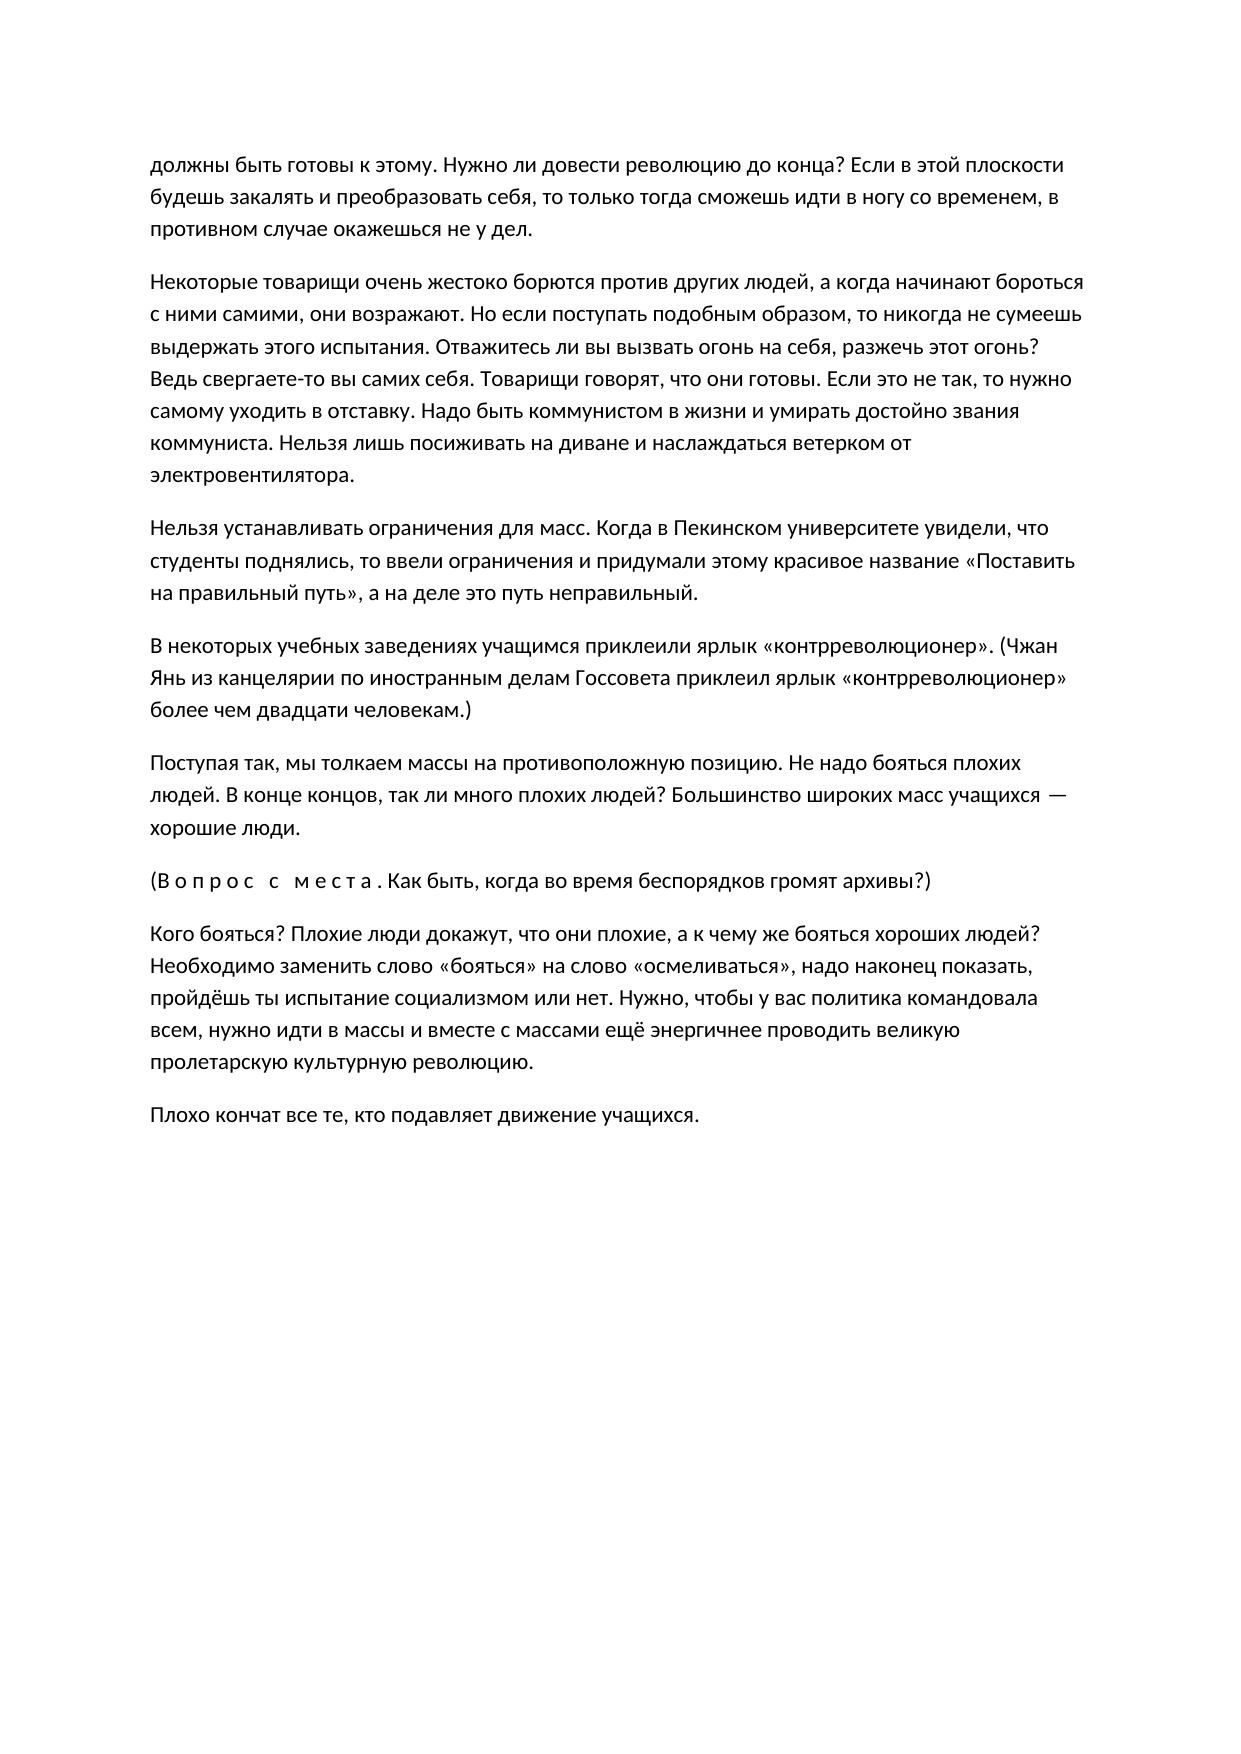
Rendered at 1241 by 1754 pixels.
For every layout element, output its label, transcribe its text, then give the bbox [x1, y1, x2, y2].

text должны быть готовы к этому. Нужно ли довести революцию до конца? Если в этой плоскости будешь закалять и преобразовать себя, то только тогда сможешь идти в ногу со временем, в противном случае окажешься не у дел. [150, 150, 1091, 242]
text Нельзя устанавливать ограничения для масс. Когда в Пекинском университете увидели, что студенты поднялись, то ввели ограничения и придумали этому красивое название «Поставить на правильный путь», а на деле это путь неправильный. [150, 513, 1091, 606]
text Поступая так, мы толкаем массы на противоположную позицию. Не надо бояться плохих людей. В конце концов, так ли много плохих людей? Большинство широких масс учащихся — хорошие люди. [150, 748, 1091, 841]
text Некоторые товарищи очень жестоко борются против других людей, а когда начинают бороться с ними самими, они возражают. Но если поступать подобным образом, то никогда не сумеешь выдержать этого испытания. Отважитесь ли вы вызвать огонь на себя, разжечь этот огонь? Ведь свергаете-то вы самих себя. Товарищи говорят, что они готовы. Если это не так, то нужно самому уходить в отставку. Надо быть коммунистом в жизни и умирать достойно звания коммуниста. Нельзя лишь посиживать на диване и наслаждаться ветерком от электровентилятора. [150, 267, 1091, 488]
text (Вопрос с места. Как быть, когда во время беспорядков громят архивы?) [150, 866, 1091, 894]
text Кого бояться? Плохие люди докажут, что они плохие, а к чему же бояться хороших людей? Необходимо заменить слово «бояться» на слово «осмеливаться», надо наконец показать, пройдёшь ты испытание социализмом или нет. Нужно, чтобы у вас политика командовала всем, нужно идти в массы и вместе с массами ещё энергичнее проводить великую пролетарскую культурную революцию. [150, 919, 1091, 1076]
text В некоторых учебных заведениях учащимся приклеили ярлык «контрреволюционер». (Чжан Янь из канцелярии по иностранным делам Госсовета приклеил ярлык «контрреволюционер» более чем двадцати человекам.) [150, 631, 1091, 723]
text Плохо кончат все те, кто подавляет движение учащихся. [150, 1101, 1091, 1128]
